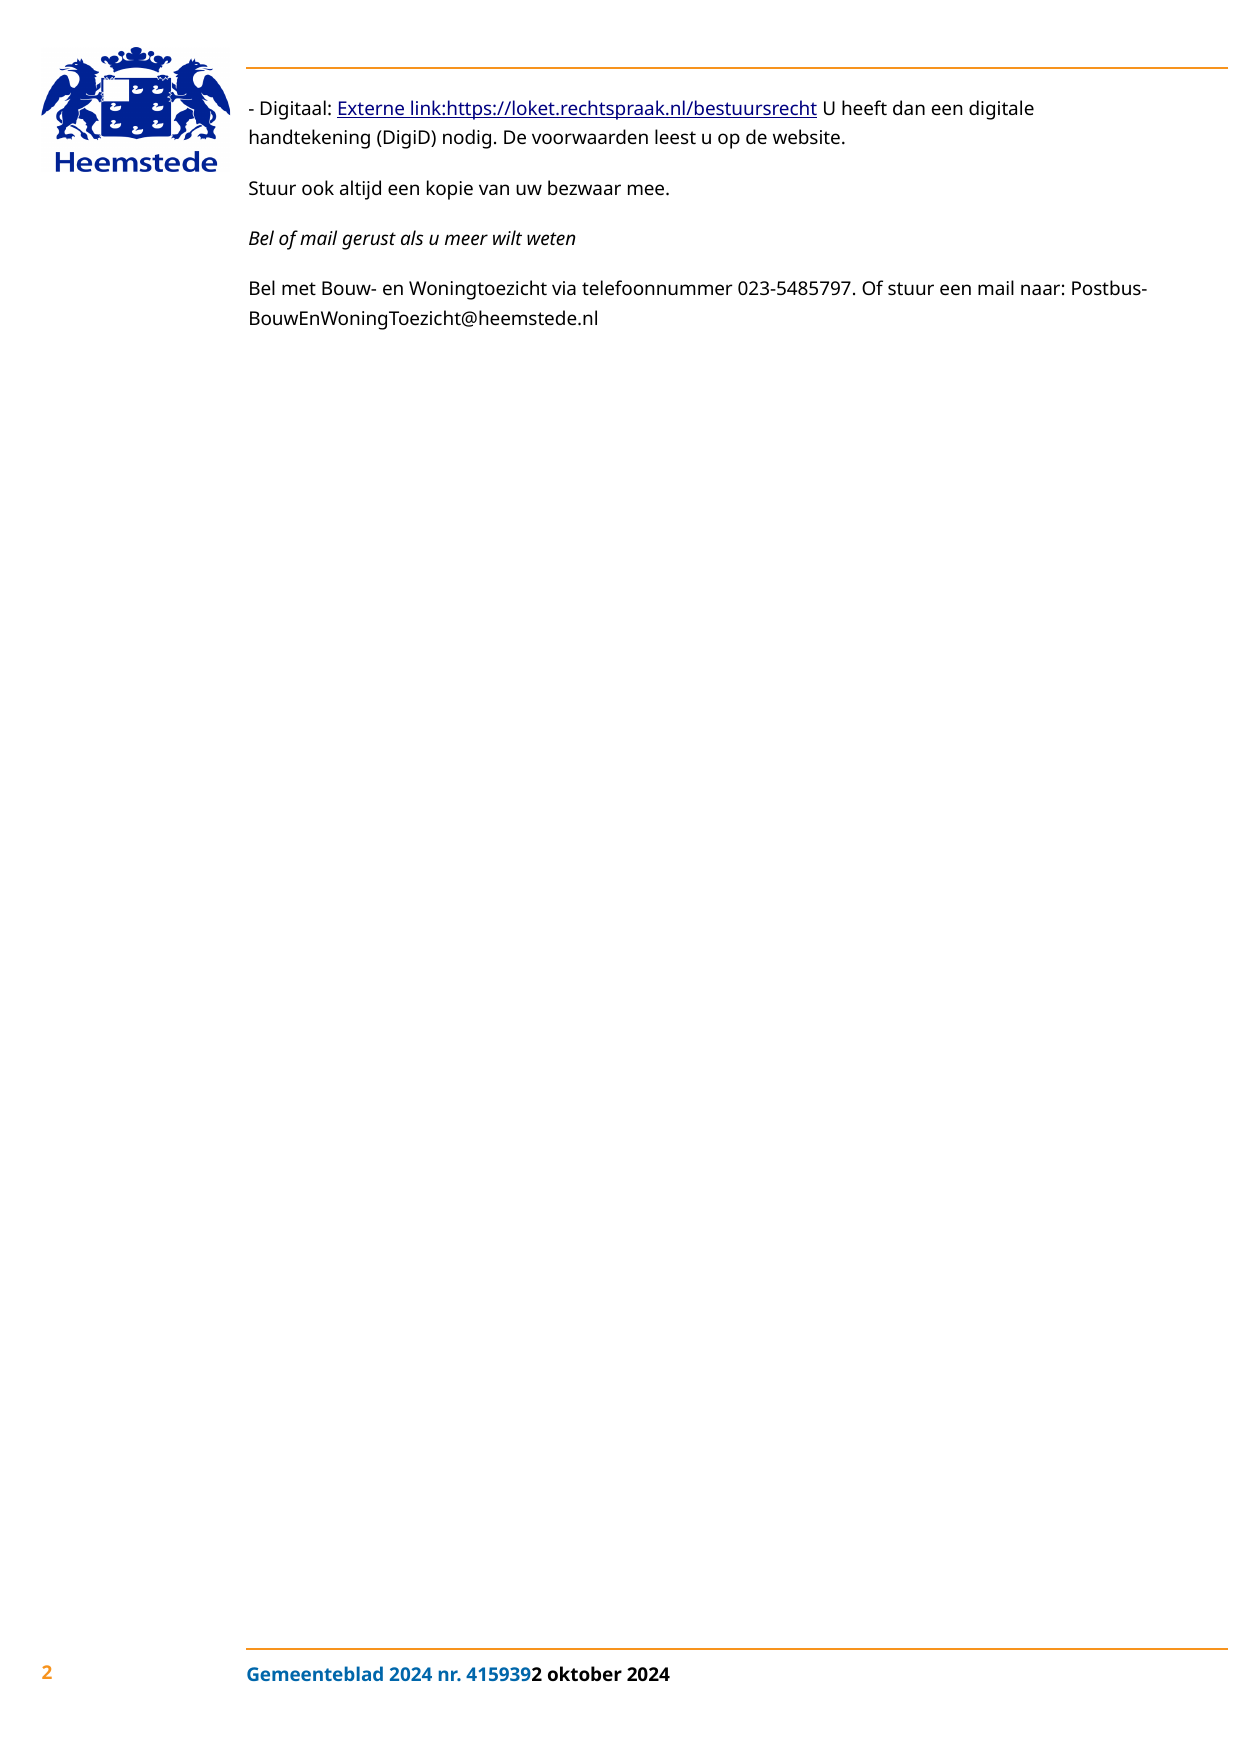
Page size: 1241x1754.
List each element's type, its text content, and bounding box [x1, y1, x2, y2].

text Bel met Bouw- en Woningtoezicht via telefoonnummer 023-5485797. Of stuur een mail naar: Postbus-BouwEnWoningToezicht@heemstede.nl [248, 276, 1152, 331]
picture [41, 47, 231, 172]
text - Digitaal: Externe link:https://loket.rechtspraak.nl/bestuursrecht U heeft dan een digitale handtekening (DigiD) nodig. De voorwaarden leest u op de website. [248, 95, 1152, 150]
text Bel of mail gerust als u meer wilt weten [248, 225, 1152, 251]
text Stuur ook altijd een kopie van uw bezwaar mee. [248, 175, 1152, 201]
